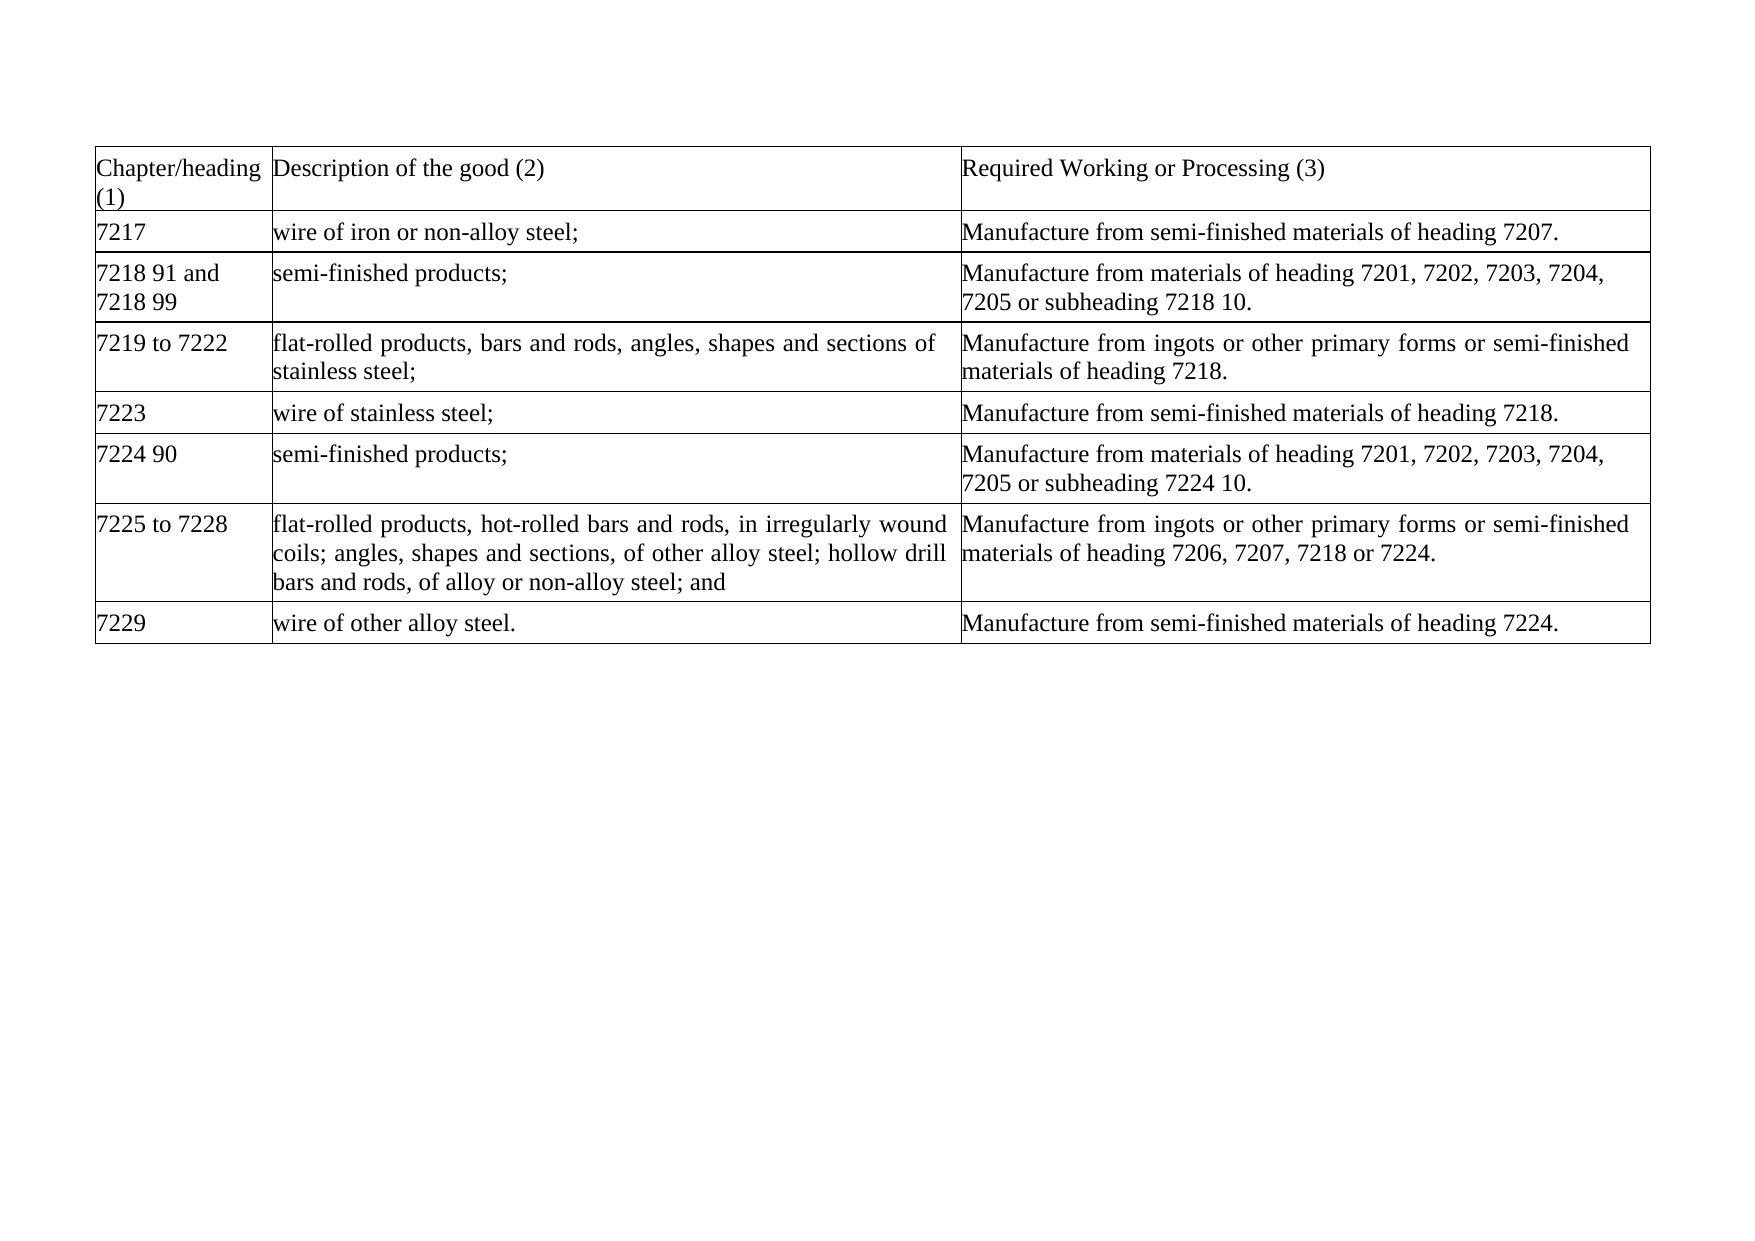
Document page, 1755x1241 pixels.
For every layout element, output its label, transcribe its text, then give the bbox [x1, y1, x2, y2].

table_cell 7219 to 7222 [96, 323, 272, 391]
table_cell semi-finished products; [273, 253, 961, 321]
table_cell wire of iron or non-alloy steel; [273, 211, 961, 251]
table_cell Manufacture from semi-finished materials of heading 7207. [962, 211, 1650, 251]
table_cell 7218 91 and 7218 99 [96, 253, 272, 321]
table_cell 7225 to 7228 [96, 504, 272, 601]
table_cell 7223 [96, 392, 272, 432]
table_header Chapter/heading (1) [96, 147, 272, 210]
table_cell wire of stainless steel; [273, 392, 961, 432]
table_cell semi-finished products; [273, 434, 961, 502]
table_cell Manufacture from materials of heading 7201, 7202, 7203, 7204, 7205 or subheading 7224 10. [962, 434, 1650, 502]
table_cell Manufacture from semi-finished materials of heading 7218. [962, 392, 1650, 432]
table_cell Manufacture from ingots or other primary forms or semi-finished materials of heading 7206, 7207, 7218 or 7224. [962, 504, 1650, 601]
table_cell 7224 90 [96, 434, 272, 502]
table_cell flat-rolled products, bars and rods, angles, shapes and sections of stainless steel; [273, 323, 961, 391]
table_cell wire of other alloy steel. [273, 602, 961, 642]
table_cell 7229 [96, 602, 272, 642]
table_header Description of the good (2) [273, 147, 961, 210]
table_header Required Working or Processing (3) [962, 147, 1650, 210]
table_cell Manufacture from semi-finished materials of heading 7224. [962, 602, 1650, 642]
table_cell Manufacture from ingots or other primary forms or semi-finished materials of heading 7218. [962, 323, 1650, 391]
table_cell 7217 [96, 211, 272, 251]
table_cell Manufacture from materials of heading 7201, 7202, 7203, 7204, 7205 or subheading 7218 10. [962, 253, 1650, 321]
table_cell flat-rolled products, hot-rolled bars and rods, in irregularly wound coils; angles, shapes and sections, of other alloy steel; hollow drill bars and rods, of alloy or non-alloy steel; and [273, 504, 961, 601]
